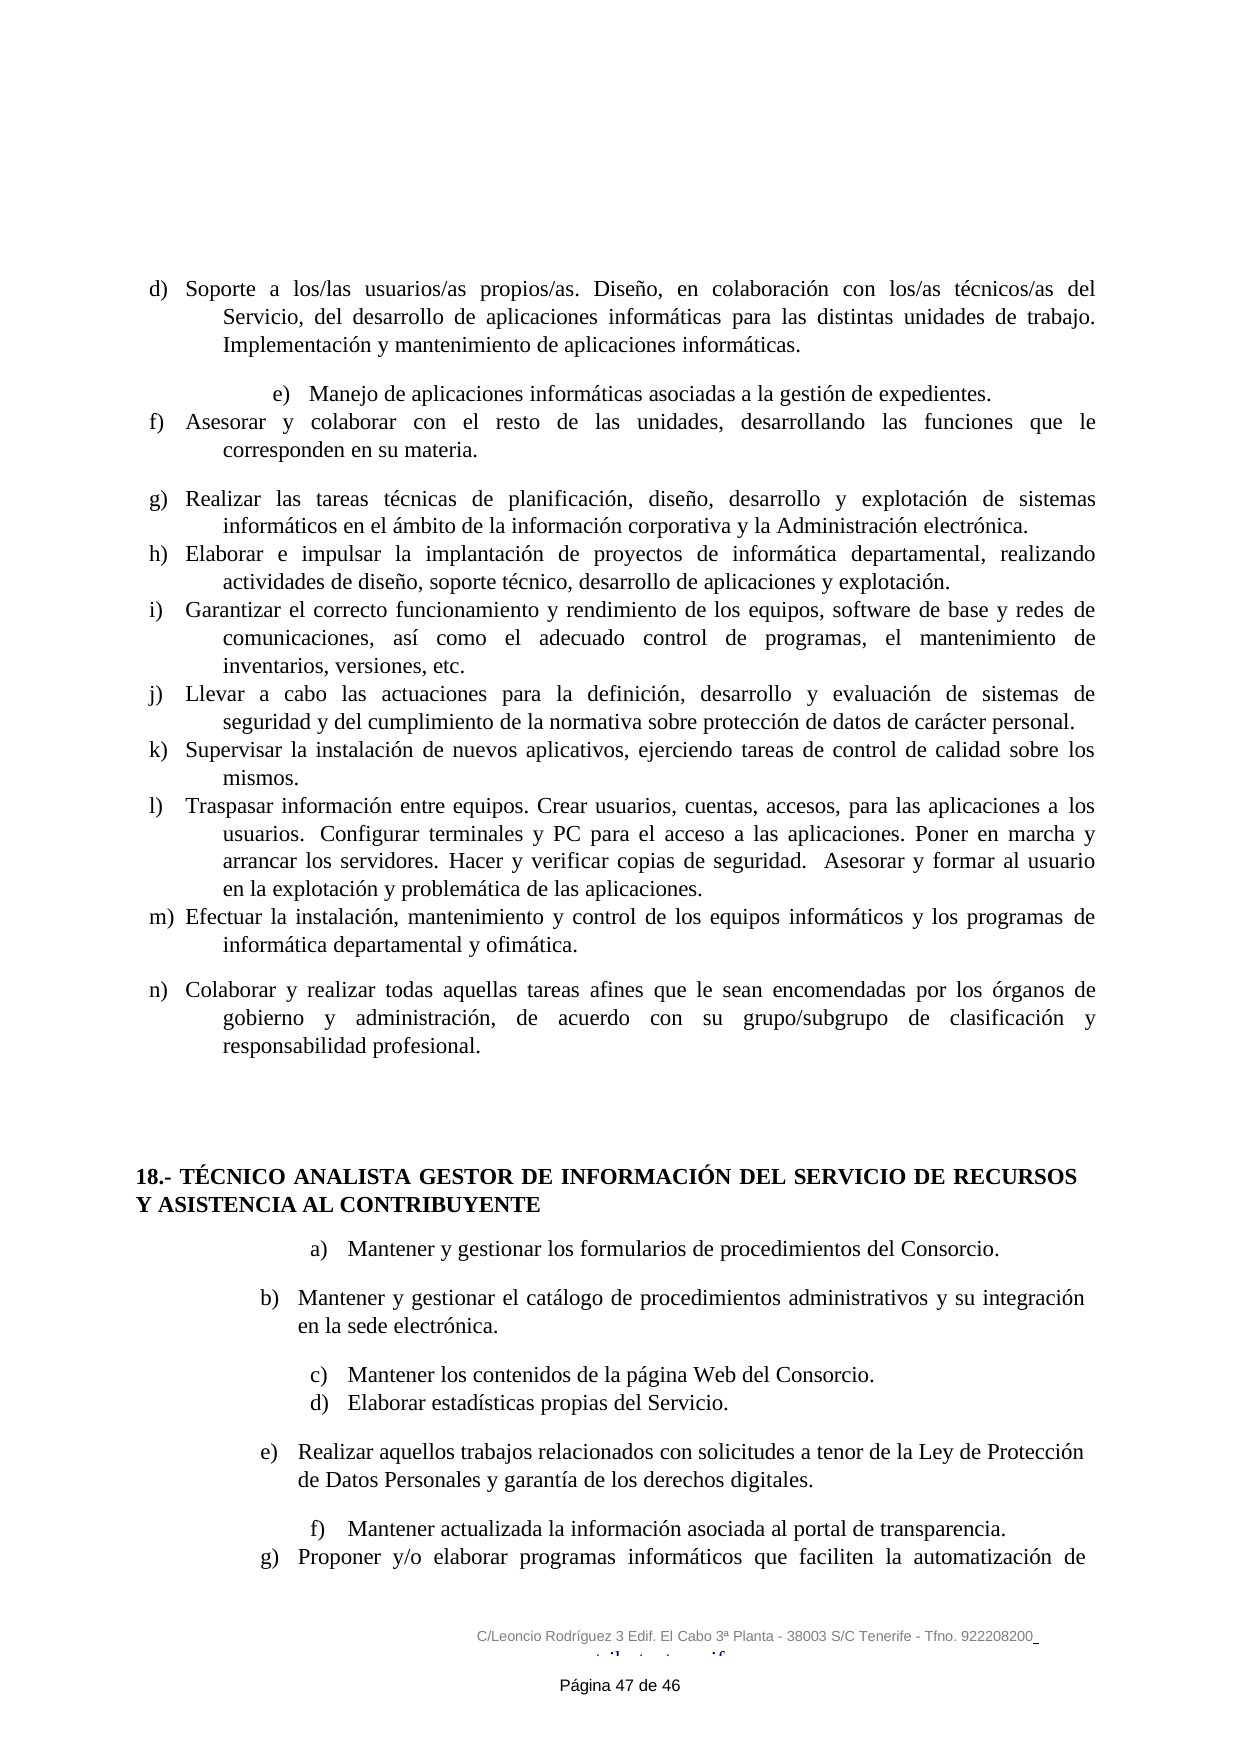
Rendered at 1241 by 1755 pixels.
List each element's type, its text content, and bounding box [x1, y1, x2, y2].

subtitle 18.- TÉCNICO ANALISTA GESTOR DE INFORMACIÓN DEL SERVICIO DE RECURSOS Y ASISTENCIA AL CONTRIBUYENTE [135, 1163, 1096, 1217]
list Traspasar información entre equipos. Crear usuarios, cuentas, accesos, para las aplicaciones a los usuarios. Configurar terminales y PC para el acceso a las aplicaciones. Poner en marcha y arrancar los servidores. Hacer y verificar copias de seguridad. Asesorar y formar al usuario en la explotación y problemática de las aplicaciones. [149, 792, 1096, 902]
list Proponer y/o elaborar programas informáticos que faciliten la automatización de [260, 1543, 1096, 1569]
list Mantener y gestionar los formularios de procedimientos del Consorcio. [310, 1235, 1107, 1262]
list Garantizar el correcto funcionamiento y rendimiento de los equipos, software de base y redes de comunicaciones, así como el adecuado control de programas, el mantenimiento de inventarios, versiones, etc. [149, 596, 1096, 678]
list Asesorar y colaborar con el resto de las unidades, desarrollando las funciones que le corresponden en su materia. [149, 408, 1096, 462]
list Realizar las tareas técnicas de planificación, diseño, desarrollo y explotación de sistemas informáticos en el ámbito de la información corporativa y la Administración electrónica. [149, 485, 1096, 539]
list Efectuar la instalación, mantenimiento y control de los equipos informáticos y los programas de informática departamental y ofimática. [149, 903, 1096, 958]
list Elaborar estadísticas propias del Servicio. [310, 1389, 1107, 1415]
list Manejo de aplicaciones informáticas asociadas a la gestión de expedientes. [272, 380, 1107, 406]
list Mantener y gestionar el catálogo de procedimientos administrativos y su integración en la sede electrónica. [260, 1284, 1096, 1338]
list Supervisar la instalación de nuevos aplicativos, ejerciendo tareas de control de calidad sobre los mismos. [149, 736, 1096, 790]
list Realizar aquellos trabajos relacionados con solicitudes a tenor de la Ley de Protección de Datos Personales y garantía de los derechos digitales. [260, 1438, 1096, 1492]
list Mantener los contenidos de la página Web del Consorcio. [310, 1361, 1107, 1387]
list Elaborar e impulsar la implantación de proyectos de informática departamental, realizando actividades de diseño, soporte técnico, desarrollo de aplicaciones y explotación. [149, 541, 1096, 595]
list Mantener actualizada la información asociada al portal de transparencia. [310, 1515, 1107, 1541]
list Llevar a cabo las actuaciones para la definición, desarrollo y evaluación de sistemas de seguridad y del cumplimiento de la normativa sobre protección de datos de carácter personal. [149, 680, 1096, 734]
list Soporte a los/las usuarios/as propios/as. Diseño, en colaboración con los/as técnicos/as del Servicio, del desarrollo de aplicaciones informáticas para las distintas unidades de trabajo. Implementación y mantenimiento de aplicaciones informáticas. [149, 275, 1096, 357]
list Colaborar y realizar todas aquellas tareas afines que le sean encomendadas por los órganos de gobierno y administración, de acuerdo con su grupo/subgrupo de clasificación y responsabilidad profesional. [149, 976, 1096, 1058]
